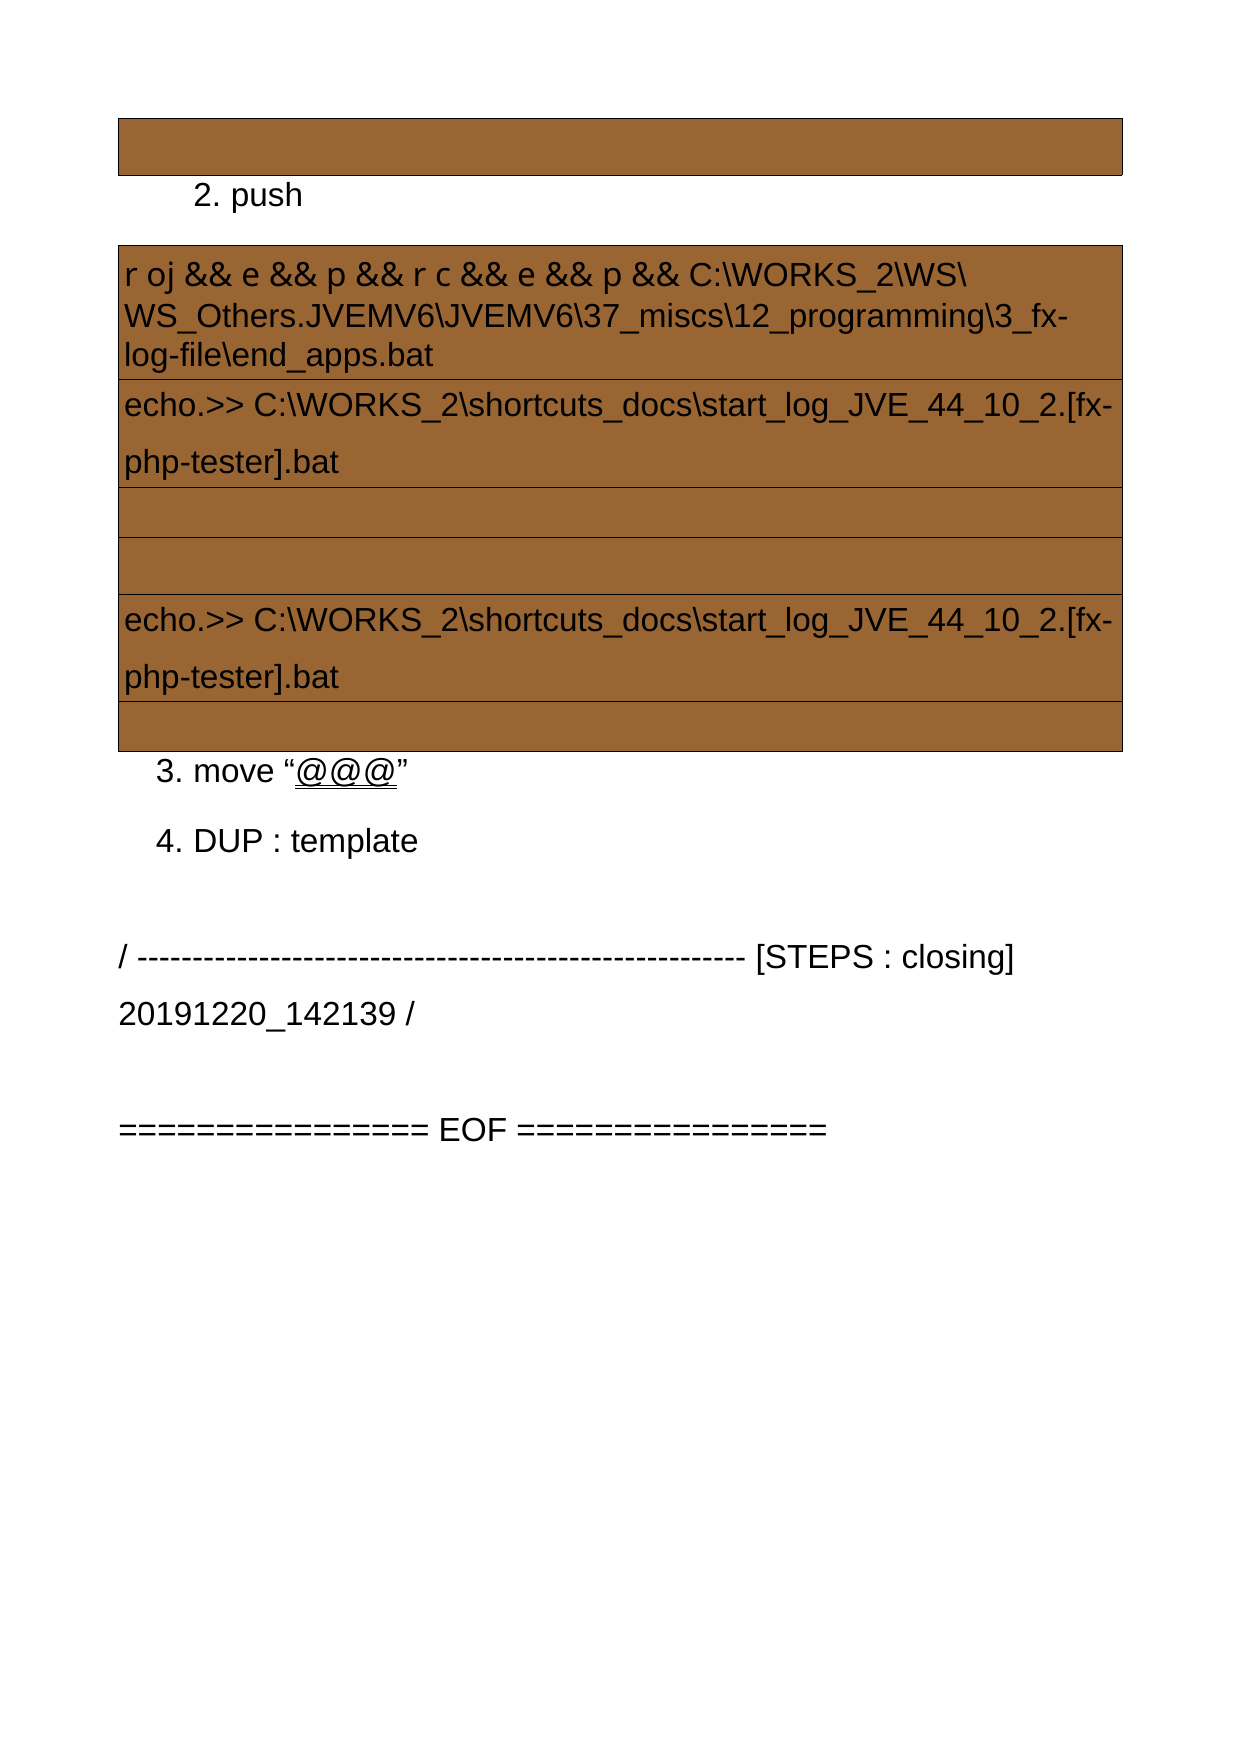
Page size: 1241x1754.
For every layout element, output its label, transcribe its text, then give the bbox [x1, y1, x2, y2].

table_cell [119, 119, 1122, 175]
table_cell [119, 538, 1122, 594]
list push [193, 176, 1122, 214]
table_cell [119, 488, 1122, 537]
table_cell echo.>> C:\WORKS_2\shortcuts_docs\start_log_JVE_44_10_2.[fx-php-tester].bat [119, 380, 1122, 487]
table_header r oj && e && p && r c && e && p && C:\WORKS_2\WS\WS_Others.JVEMV6\JVEMV6\37_miscs\12_programming\3_fx-log-file\end_apps.bat [119, 246, 1122, 379]
table_cell [119, 702, 1122, 751]
list move “@@@” [156, 752, 1122, 790]
table_cell echo.>> C:\WORKS_2\shortcuts_docs\start_log_JVE_44_10_2.[fx-php-tester].bat [119, 595, 1122, 701]
text / ------------------------------------------------------- [STEPS : closing] 20191220_142139 / [118, 937, 1122, 1033]
list DUP : template [156, 822, 1122, 860]
text ================ EOF ================ [118, 1109, 1122, 1148]
